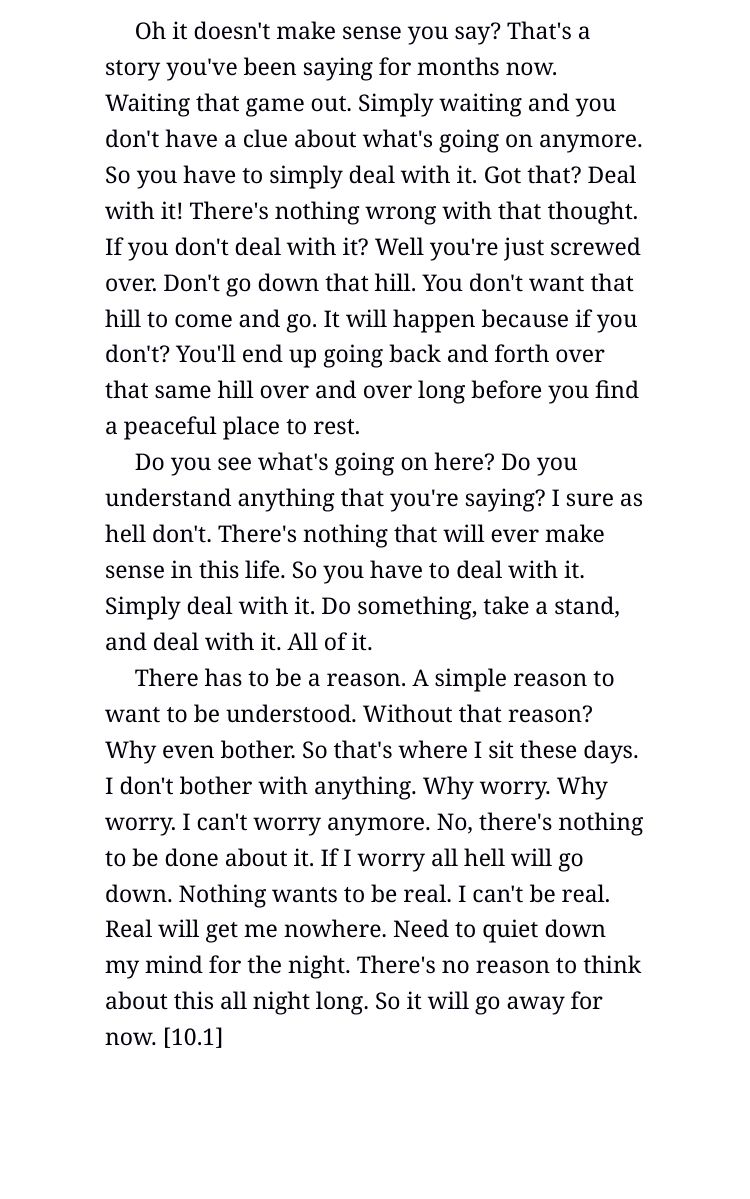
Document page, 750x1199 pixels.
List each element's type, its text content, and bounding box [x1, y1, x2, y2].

text There has to be a reason. A simple reason to want to be understood. Without that reason? Why even bother. So that's where I sit these days. I don't bother with anything. Why worry. Why worry. I can't worry anymore. No, there's nothing to be done about it. If I worry all hell will go down. Nothing wants to be real. I can't be real. Real will get me nowhere. Need to quiet down my mind for the night. There's no reason to think about this all night long. So it will go away for now. [10.1] [105, 662, 645, 1052]
text Oh it doesn't make sense you say? That's a story you've been saying for months now. Waiting that game out. Simply waiting and you don't have a clue about what's going on anymore. So you have to simply deal with it. Got that? Deal with it! There's nothing wrong with that thought. If you don't deal with it? Well you're just screwed over. Don't go down that hill. You don't want that hill to come and go. It will happen because if you don't? You'll end up going back and forth over that same hill over and over long before you find a peaceful place to rest. [105, 15, 645, 442]
text Do you see what's going on here? Do you understand anything that you're saying? I sure as hell don't. There's nothing that will ever make sense in this life. So you have to deal with it. Simply deal with it. Do something, take a stand, and deal with it. All of it. [105, 446, 645, 657]
